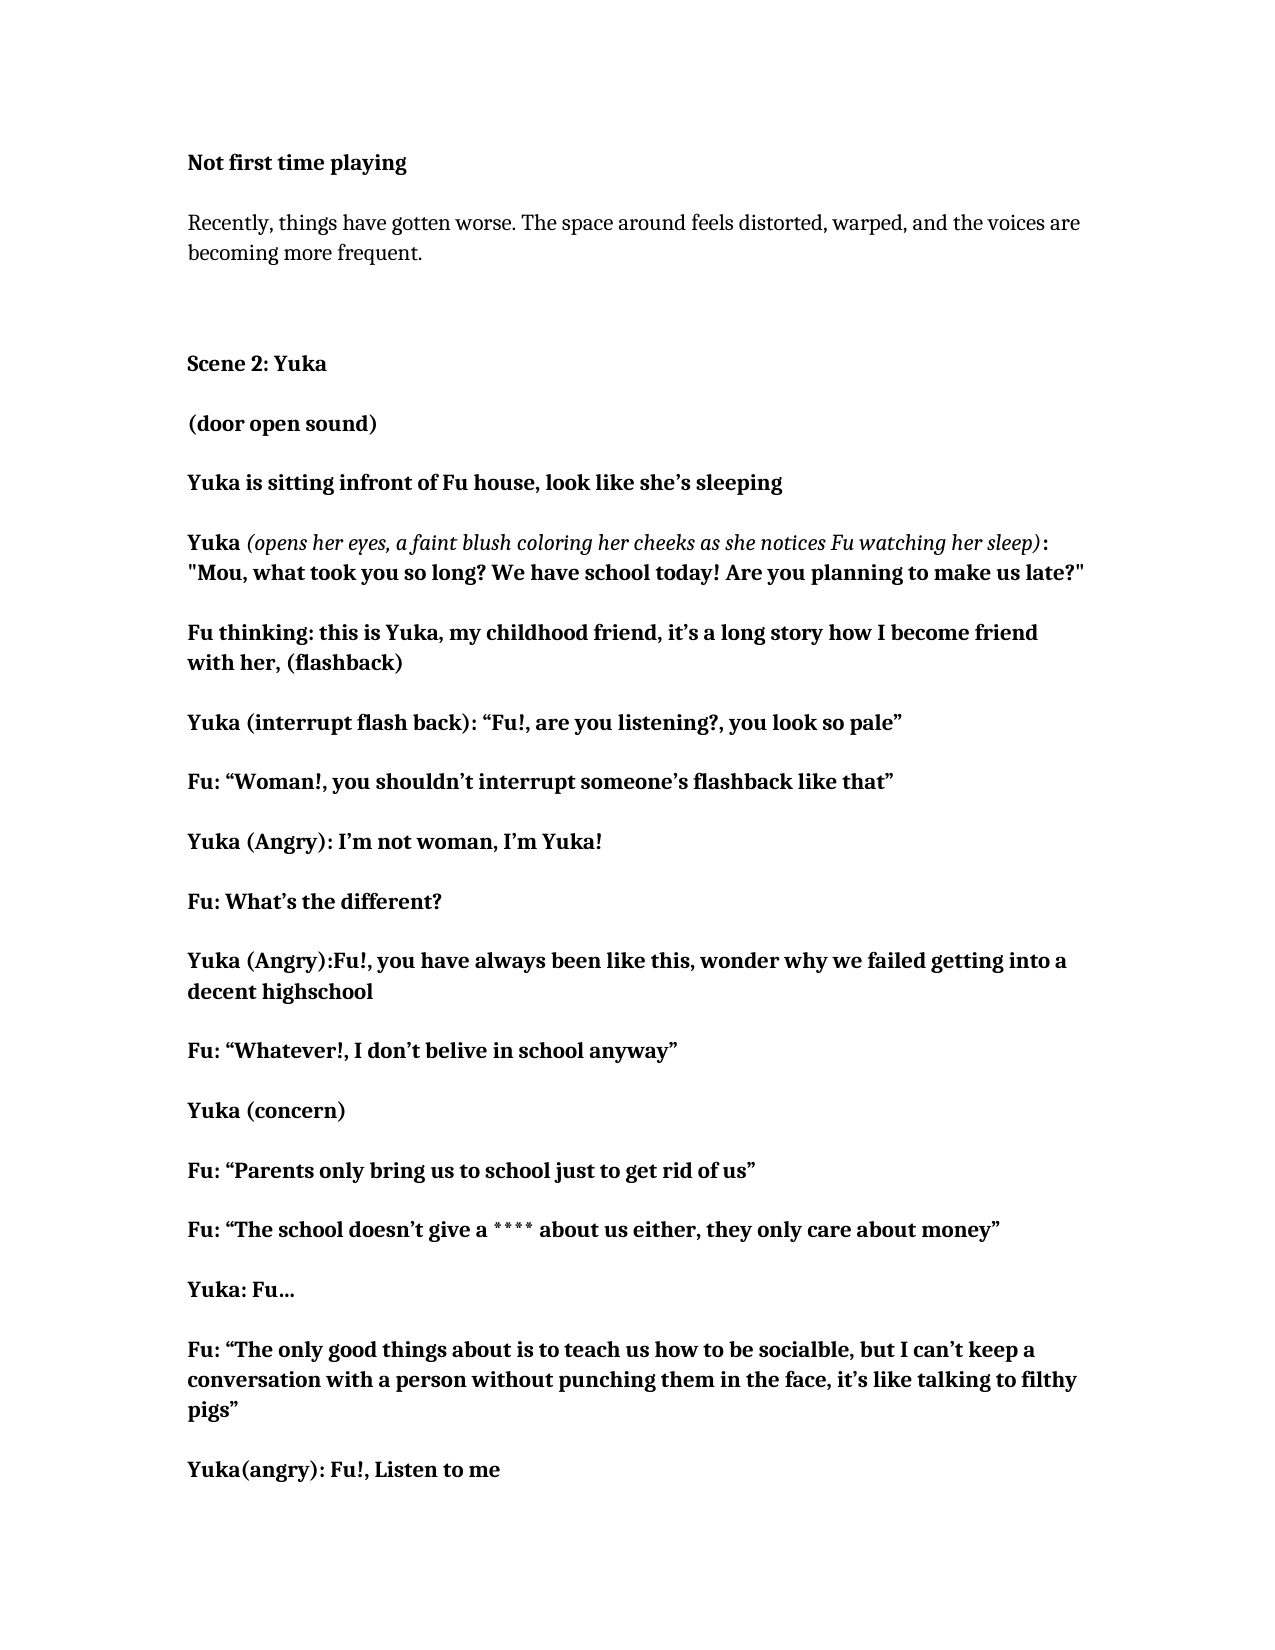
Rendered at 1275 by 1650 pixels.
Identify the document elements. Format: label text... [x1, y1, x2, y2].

text Yuka (opens her eyes, a faint blush coloring her cheeks as she notices Fu watching her sleep): "Mou, what took you so long? We have school today! Are you planning to make us late?" [187, 530, 1087, 586]
text Not first time playing [187, 150, 1087, 176]
text Fu thinking: this is Yuka, my childhood friend, it’s a long story how I become friend with her, (flashback) [187, 619, 1087, 676]
text Yuka (Angry):Fu!, you have always been like this, wonder why we failed getting into a decent highschool [187, 948, 1087, 1005]
text Fu: “Whatever!, I don’t belive in school anyway” [187, 1038, 1087, 1064]
text Yuka is sitting infront of Fu house, look like she’s sleeping [187, 470, 1087, 496]
text Recently, things have gotten worse. The space around feels distorted, warped, and the voices are becoming more frequent. [187, 210, 1087, 266]
text Yuka (Angry): I’m not woman, I’m Yuka! [187, 829, 1087, 855]
text Fu: “The only good things about is to teach us how to be socialble, but I can’t keep a conversation with a person without punching them in the face, it’s like talking to filthy pigs” [187, 1337, 1087, 1423]
text Fu: “Woman!, you shouldn’t interrupt someone’s flashback like that” [187, 769, 1087, 796]
text Yuka (interrupt flash back): “Fu!, are you listening?, you look so pale” [187, 709, 1087, 736]
text Scene 2: Yuka [187, 351, 1087, 377]
text Yuka(angry): Fu!, Listen to me [187, 1457, 1087, 1483]
text Fu: “Parents only bring us to school just to get rid of us” [187, 1157, 1087, 1184]
text Yuka: Fu… [187, 1277, 1087, 1303]
text Fu: What’s the different? [187, 888, 1087, 915]
text Fu: “The school doesn’t give a **** about us either, they only care about money” [187, 1217, 1087, 1243]
text (door open sound) [187, 410, 1087, 437]
text Yuka (concern) [187, 1098, 1087, 1124]
